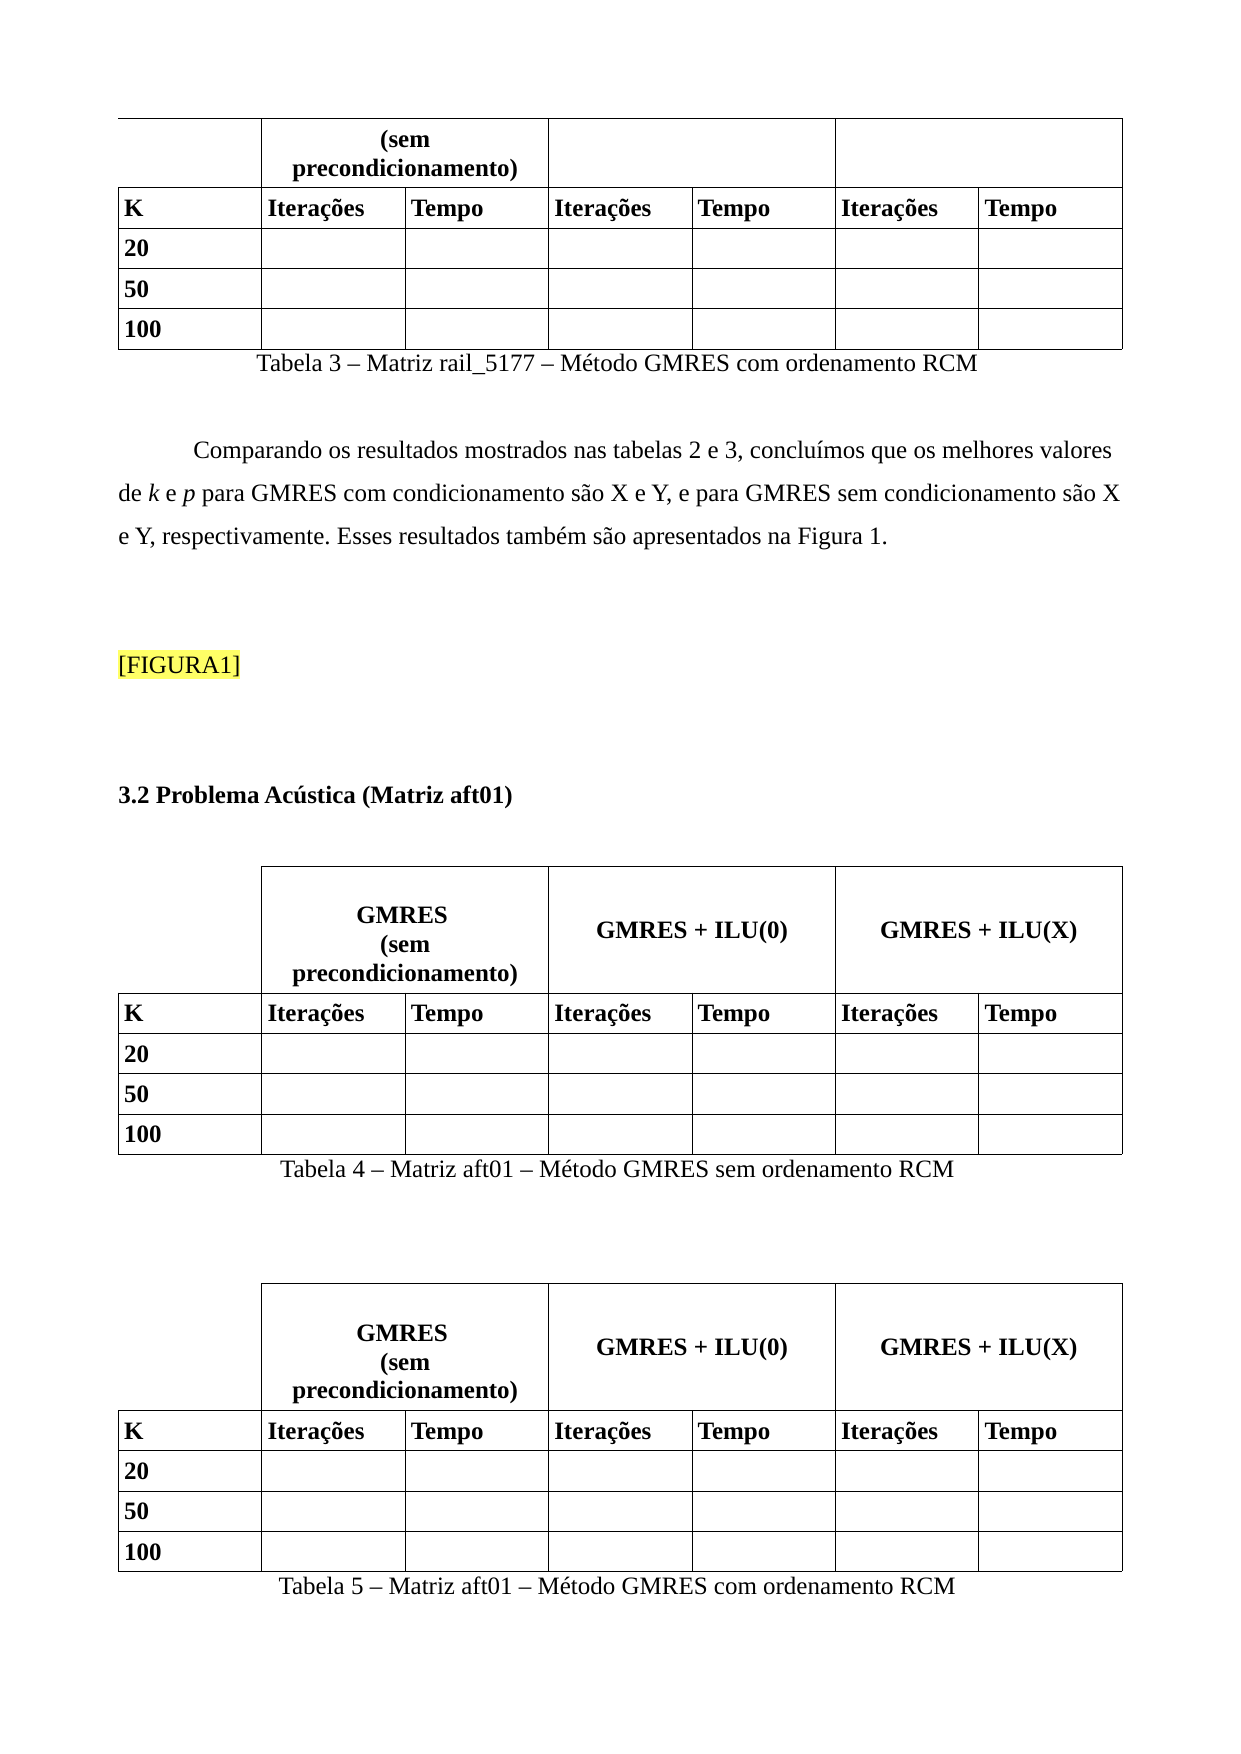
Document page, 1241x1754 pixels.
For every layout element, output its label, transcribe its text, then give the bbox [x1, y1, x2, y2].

table_header [118, 866, 261, 993]
table_cell [836, 1034, 978, 1073]
table_header GMRES (sem precondicionamento) [262, 867, 548, 993]
table_cell Tempo [693, 188, 835, 227]
table_cell [406, 1532, 548, 1571]
table_cell 100 [119, 1115, 261, 1154]
table_cell [836, 309, 978, 348]
table_cell [836, 1451, 978, 1491]
table_cell [406, 229, 548, 268]
table_cell Tempo [979, 188, 1122, 227]
table_cell [549, 229, 692, 268]
table_cell [836, 1532, 978, 1571]
table_cell Iterações [836, 1411, 978, 1450]
table_cell [262, 1451, 405, 1491]
table_cell 50 [119, 269, 261, 308]
text Tabela 4 – Matriz aft01 – Método GMRES sem ordenamento RCM [118, 1155, 1122, 1183]
table_cell [836, 229, 978, 268]
table_cell [693, 1034, 835, 1073]
table_header [118, 119, 261, 187]
table_cell [262, 1115, 405, 1154]
table_cell K [119, 1411, 261, 1450]
table_cell [262, 1034, 405, 1073]
table_cell [979, 269, 1122, 308]
table_cell Tempo [979, 994, 1122, 1033]
table_cell [836, 1115, 978, 1154]
table_header (sem precondicionamento) [262, 119, 548, 187]
table_cell [549, 1451, 692, 1491]
table_cell [406, 1034, 548, 1073]
table_header GMRES + ILU(X) [836, 867, 1122, 993]
table_cell [549, 309, 692, 348]
table_cell [979, 309, 1122, 348]
table_cell Iterações [262, 188, 405, 227]
table_cell Iterações [549, 1411, 692, 1450]
text 3.2 Problema Acústica (Matriz aft01) [118, 780, 1122, 808]
table_cell Iterações [549, 188, 692, 227]
table_cell [406, 1451, 548, 1491]
table_cell Iterações [549, 994, 692, 1033]
table_cell [262, 1492, 405, 1531]
table_cell [693, 1492, 835, 1531]
table_cell 20 [119, 229, 261, 268]
table_cell [549, 1074, 692, 1113]
text [FIGURA1] [118, 650, 1122, 679]
table_cell Iterações [262, 994, 405, 1033]
table_cell 100 [119, 309, 261, 348]
table_cell [836, 1074, 978, 1113]
table_cell [836, 269, 978, 308]
table_cell [406, 1074, 548, 1113]
table_cell Tempo [406, 188, 548, 227]
table_cell [406, 1115, 548, 1154]
table_cell [262, 309, 405, 348]
table_cell 20 [119, 1451, 261, 1491]
table_cell Iterações [262, 1411, 405, 1450]
table_cell [979, 1074, 1122, 1113]
table_cell [406, 309, 548, 348]
table_header [836, 119, 1122, 187]
table_cell 100 [119, 1532, 261, 1571]
table_cell [549, 1532, 692, 1571]
table_cell [693, 229, 835, 268]
table_cell 50 [119, 1492, 261, 1531]
table_cell 50 [119, 1074, 261, 1113]
table_header [549, 119, 835, 187]
table_header GMRES + ILU(0) [549, 867, 835, 993]
table_header [118, 1283, 261, 1410]
table_cell [979, 1532, 1122, 1571]
table_cell Iterações [836, 994, 978, 1033]
table_cell [693, 1115, 835, 1154]
table_cell [406, 269, 548, 308]
table_header GMRES + ILU(0) [549, 1284, 835, 1410]
table_cell [979, 1492, 1122, 1531]
table_cell [262, 269, 405, 308]
table_cell [693, 1074, 835, 1113]
table_cell K [119, 188, 261, 227]
table_cell Tempo [406, 1411, 548, 1450]
table_cell [549, 1115, 692, 1154]
table_cell [262, 1074, 405, 1113]
table_cell [979, 1034, 1122, 1073]
table_cell [693, 309, 835, 348]
table_cell [549, 1492, 692, 1531]
table_cell [979, 229, 1122, 268]
table_cell [693, 1451, 835, 1491]
table_cell [406, 1492, 548, 1531]
table_cell Iterações [836, 188, 978, 227]
table_cell [836, 1492, 978, 1531]
table_cell Tempo [406, 994, 548, 1033]
table_cell Tempo [979, 1411, 1122, 1450]
table_cell Tempo [693, 994, 835, 1033]
table_cell [262, 1532, 405, 1571]
table_cell [979, 1451, 1122, 1491]
table_header GMRES + ILU(X) [836, 1284, 1122, 1410]
table_cell [549, 269, 692, 308]
table_cell [549, 1034, 692, 1073]
table_cell [693, 269, 835, 308]
table_cell K [119, 994, 261, 1033]
table_cell Tempo [693, 1411, 835, 1450]
table_cell [262, 229, 405, 268]
text Tabela 5 – Matriz aft01 – Método GMRES com ordenamento RCM [118, 1572, 1122, 1600]
table_cell 20 [119, 1034, 261, 1073]
text Comparando os resultados mostrados nas tabelas 2 e 3, concluímos que os melhores valores de k e p para GMRES com condicionamento são X e Y, e para GMRES sem condicionamento são X e Y, respectivamente. Esses resultados também são apresentados na Figura 1. [118, 435, 1122, 550]
table_cell [693, 1532, 835, 1571]
text Tabela 3 – Matriz rail_5177 – Método GMRES com ordenamento RCM [118, 350, 1122, 377]
table_header GMRES (sem precondicionamento) [262, 1284, 548, 1410]
table_cell [979, 1115, 1122, 1154]
